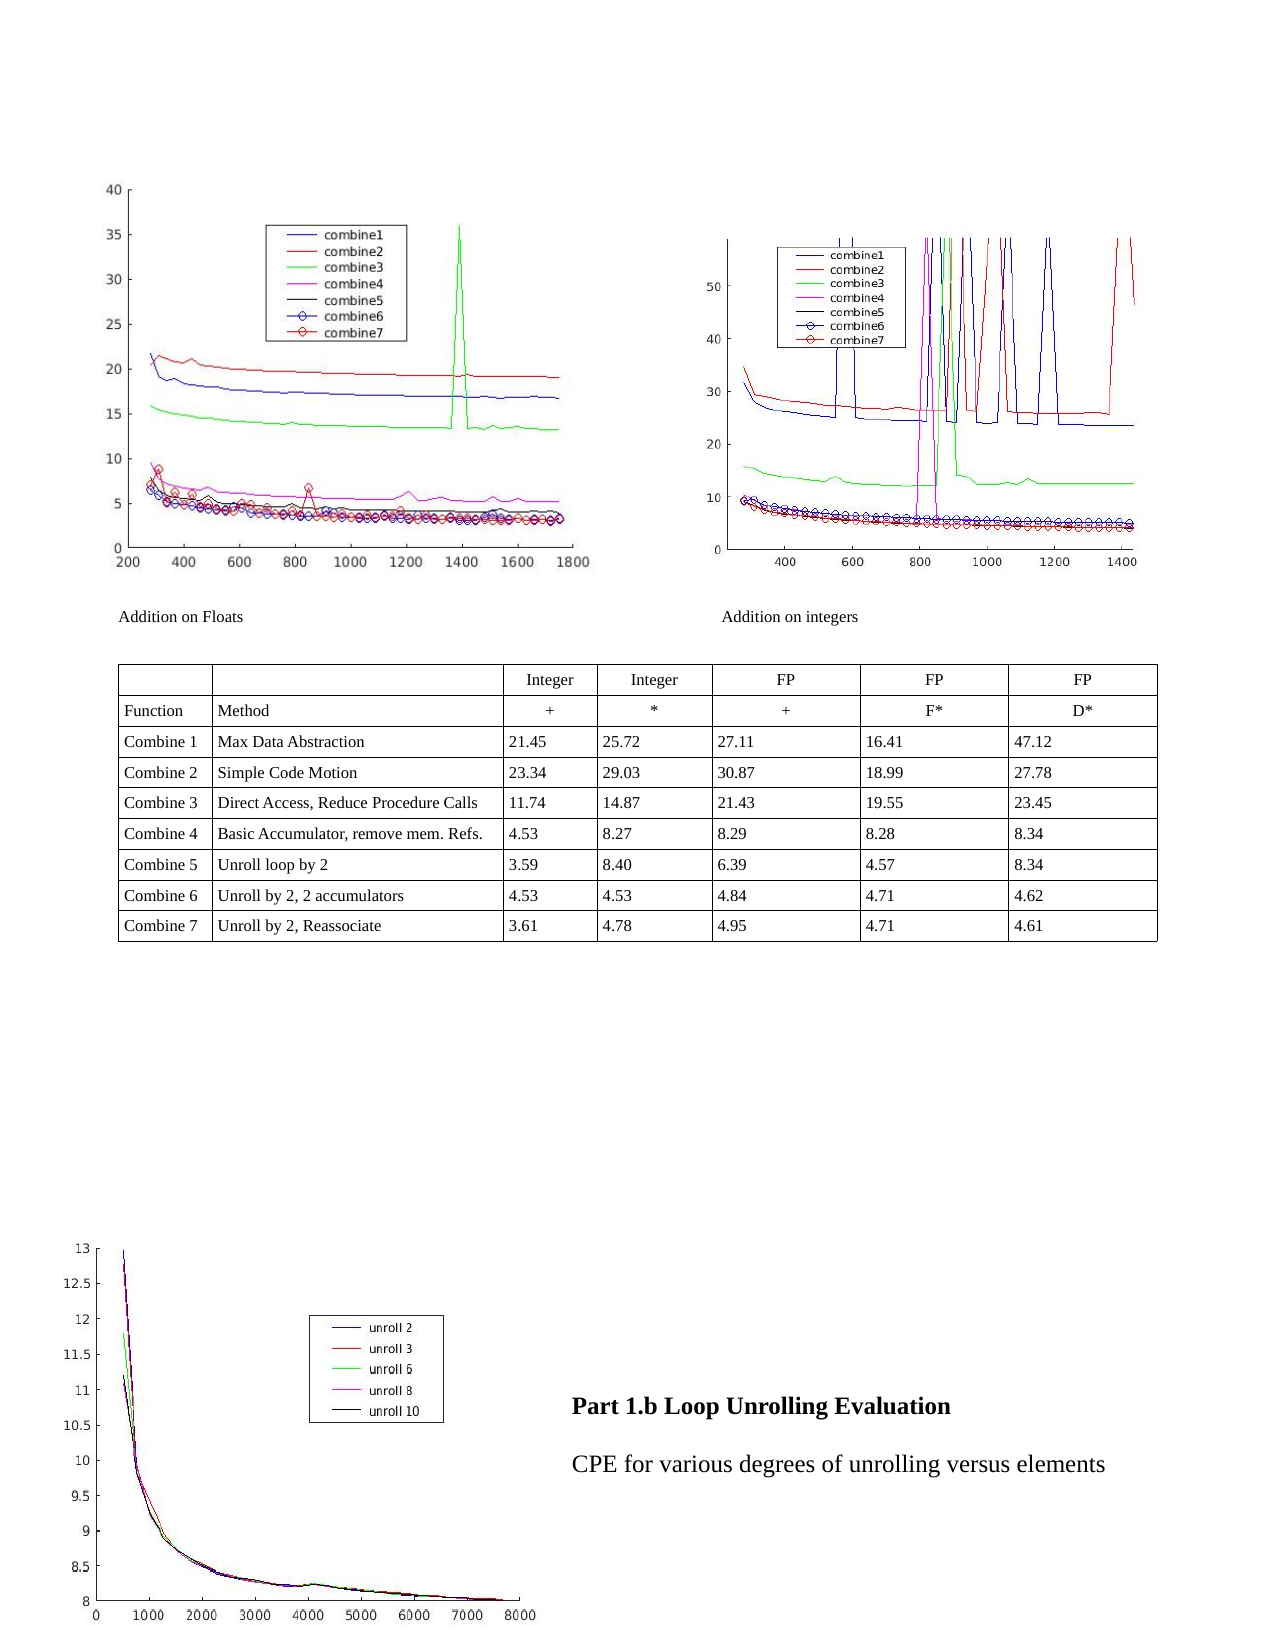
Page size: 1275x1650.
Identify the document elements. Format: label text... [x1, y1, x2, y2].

table_cell 27.11 [713, 727, 860, 757]
table_cell + [504, 696, 597, 726]
table_cell 11.74 [504, 788, 597, 818]
table_cell 4.71 [861, 881, 1008, 910]
table_cell 47.12 [1009, 727, 1157, 757]
table_header FP [713, 665, 860, 695]
table_cell 6.39 [713, 850, 860, 879]
table_cell 4.61 [1009, 911, 1157, 941]
table_cell 16.41 [861, 727, 1008, 757]
table_cell 8.27 [598, 819, 712, 849]
text Part 1.b Loop Unrolling Evaluation [572, 1391, 1157, 1420]
table_cell 4.84 [713, 881, 860, 910]
table_cell Max Data Abstraction [213, 727, 503, 757]
table_cell Combine 3 [119, 788, 212, 818]
table_cell 4.53 [504, 881, 597, 910]
table_cell 8.28 [861, 819, 1008, 849]
table_cell Unroll loop by 2 [213, 850, 503, 879]
table_cell 25.72 [598, 727, 712, 757]
table_header Integer [504, 665, 597, 695]
table_cell * [598, 696, 712, 726]
table_cell 8.34 [1009, 819, 1157, 849]
table_cell Combine 4 [119, 819, 212, 849]
table_cell 4.62 [1009, 881, 1157, 910]
table_header [119, 665, 212, 695]
table_cell Unroll by 2, 2 accumulators [213, 881, 503, 910]
table_header FP [1009, 665, 1157, 695]
table_cell D* [1009, 696, 1157, 726]
table_cell 4.57 [861, 850, 1008, 879]
table_cell Combine 6 [119, 881, 212, 910]
text Addition on Floats Addition on integers [118, 607, 1157, 626]
table_cell + [713, 696, 860, 726]
table_cell Basic Accumulator, remove mem. Refs. [213, 819, 503, 849]
table_cell F* [861, 696, 1008, 726]
table_cell 4.71 [861, 911, 1008, 941]
table_cell 19.55 [861, 788, 1008, 818]
table_cell 8.29 [713, 819, 860, 849]
table_cell Direct Access, Reduce Procedure Calls [213, 788, 503, 818]
table_header Integer [598, 665, 712, 695]
table_cell Unroll by 2, Reassociate [213, 911, 503, 941]
table_cell 4.78 [598, 911, 712, 941]
table_cell 3.61 [504, 911, 597, 941]
picture [658, 210, 1183, 592]
table_cell Combine 7 [119, 911, 212, 941]
table_cell Method [213, 696, 503, 726]
table_cell Combine 2 [119, 758, 212, 787]
table_cell 23.34 [504, 758, 597, 787]
table_header FP [861, 665, 1008, 695]
table_cell 8.34 [1009, 850, 1157, 879]
table_cell 4.53 [504, 819, 597, 849]
picture [24, 1216, 572, 1650]
table_cell 4.95 [713, 911, 860, 941]
table_cell 8.40 [598, 850, 712, 879]
table_cell 30.87 [713, 758, 860, 787]
table_cell 21.43 [713, 788, 860, 818]
table_cell Simple Code Motion [213, 758, 503, 787]
table_cell 4.53 [598, 881, 712, 910]
table_cell Combine 5 [119, 850, 212, 879]
table_cell 29.03 [598, 758, 712, 787]
table_header [213, 665, 503, 695]
text CPE for various degrees of unrolling versus elements [572, 1449, 1157, 1478]
table_cell 23.45 [1009, 788, 1157, 818]
table_cell 27.78 [1009, 758, 1157, 787]
table_cell Function [119, 696, 212, 726]
picture [53, 156, 628, 597]
table_cell 21.45 [504, 727, 597, 757]
table_cell 14.87 [598, 788, 712, 818]
table_cell Combine 1 [119, 727, 212, 757]
table_cell 18.99 [861, 758, 1008, 787]
table_cell 3.59 [504, 850, 597, 879]
